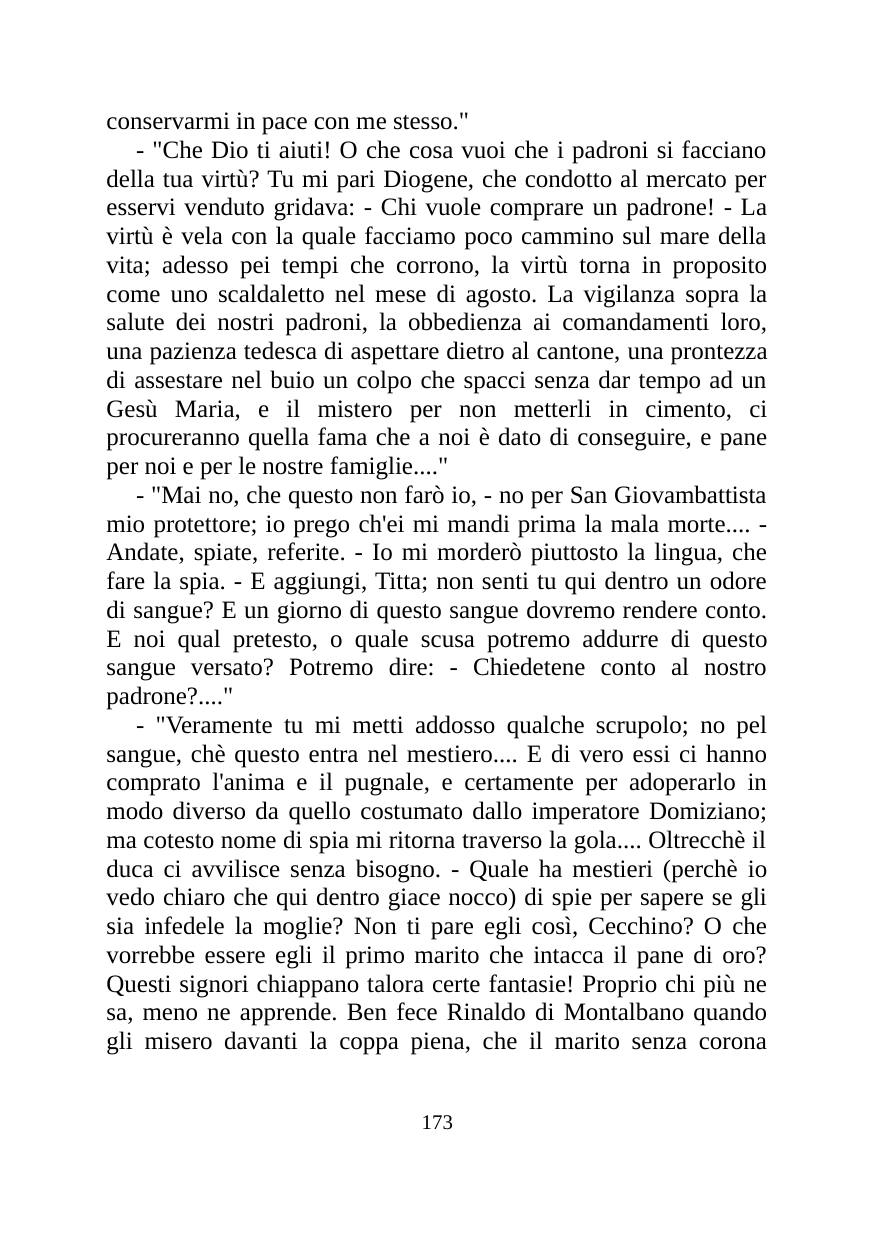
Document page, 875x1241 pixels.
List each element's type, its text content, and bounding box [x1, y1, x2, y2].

text - "Veramente tu mi metti addosso qualche scrupolo; no pel sangue, chè questo entra nel mestiero.... E di vero essi ci hanno comprato l'anima e il pugnale, e certamente per adoperarlo in modo diverso da quello costumato dallo imperatore Domiziano; ma cotesto nome di spia mi ritorna traverso la gola.... Oltrecchè il duca ci avvilisce senza bisogno. - Quale ha mestieri (perchè io vedo chiaro che qui dentro giace nocco) di spie per sapere se gli sia infedele la moglie? Non ti pare egli così, Cecchino? O che vorrebbe essere egli il primo marito che intacca il pane di oro? Questi signori chiappano talora certe fantasie! Proprio chi più ne sa, meno ne apprende. Ben fece Rinaldo di Montalbano quando gli misero davanti la coppa piena, che il marito senza corona [106, 710, 768, 1055]
text - "Che Dio ti aiuti! O che cosa vuoi che i padroni si facciano della tua virtù? Tu mi pari Diogene, che condotto al mercato per esservi venduto gridava: - Chi vuole comprare un padrone! - La virtù è vela con la quale facciamo poco cammino sul mare della vita; adesso pei tempi che corrono, la virtù torna in proposito come uno scaldaletto nel mese di agosto. La vigilanza sopra la salute dei nostri padroni, la obbedienza ai comandamenti loro, una pazienza tedesca di aspettare dietro al cantone, una prontezza di assestare nel buio un colpo che spacci senza dar tempo ad un Gesù Maria, e il mistero per non metterli in cimento, ci procureranno quella fama che a noi è dato di conseguire, e pane per noi e per le nostre famiglie...." [106, 135, 768, 480]
text conservarmi in pace con me stesso." [106, 106, 768, 135]
text - "Mai no, che questo non farò io, - no per San Giovambattista mio protettore; io prego ch'ei mi mandi prima la mala morte.... - Andate, spiate, referite. - Io mi morderò piuttosto la lingua, che fare la spia. - E aggiungi, Titta; non senti tu qui dentro un odore di sangue? E un giorno di questo sangue dovremo rendere conto. E noi qual pretesto, o quale scusa potremo addurre di questo sangue versato? Potremo dire: - Chiedetene conto al nostro padrone?...." [106, 480, 768, 710]
